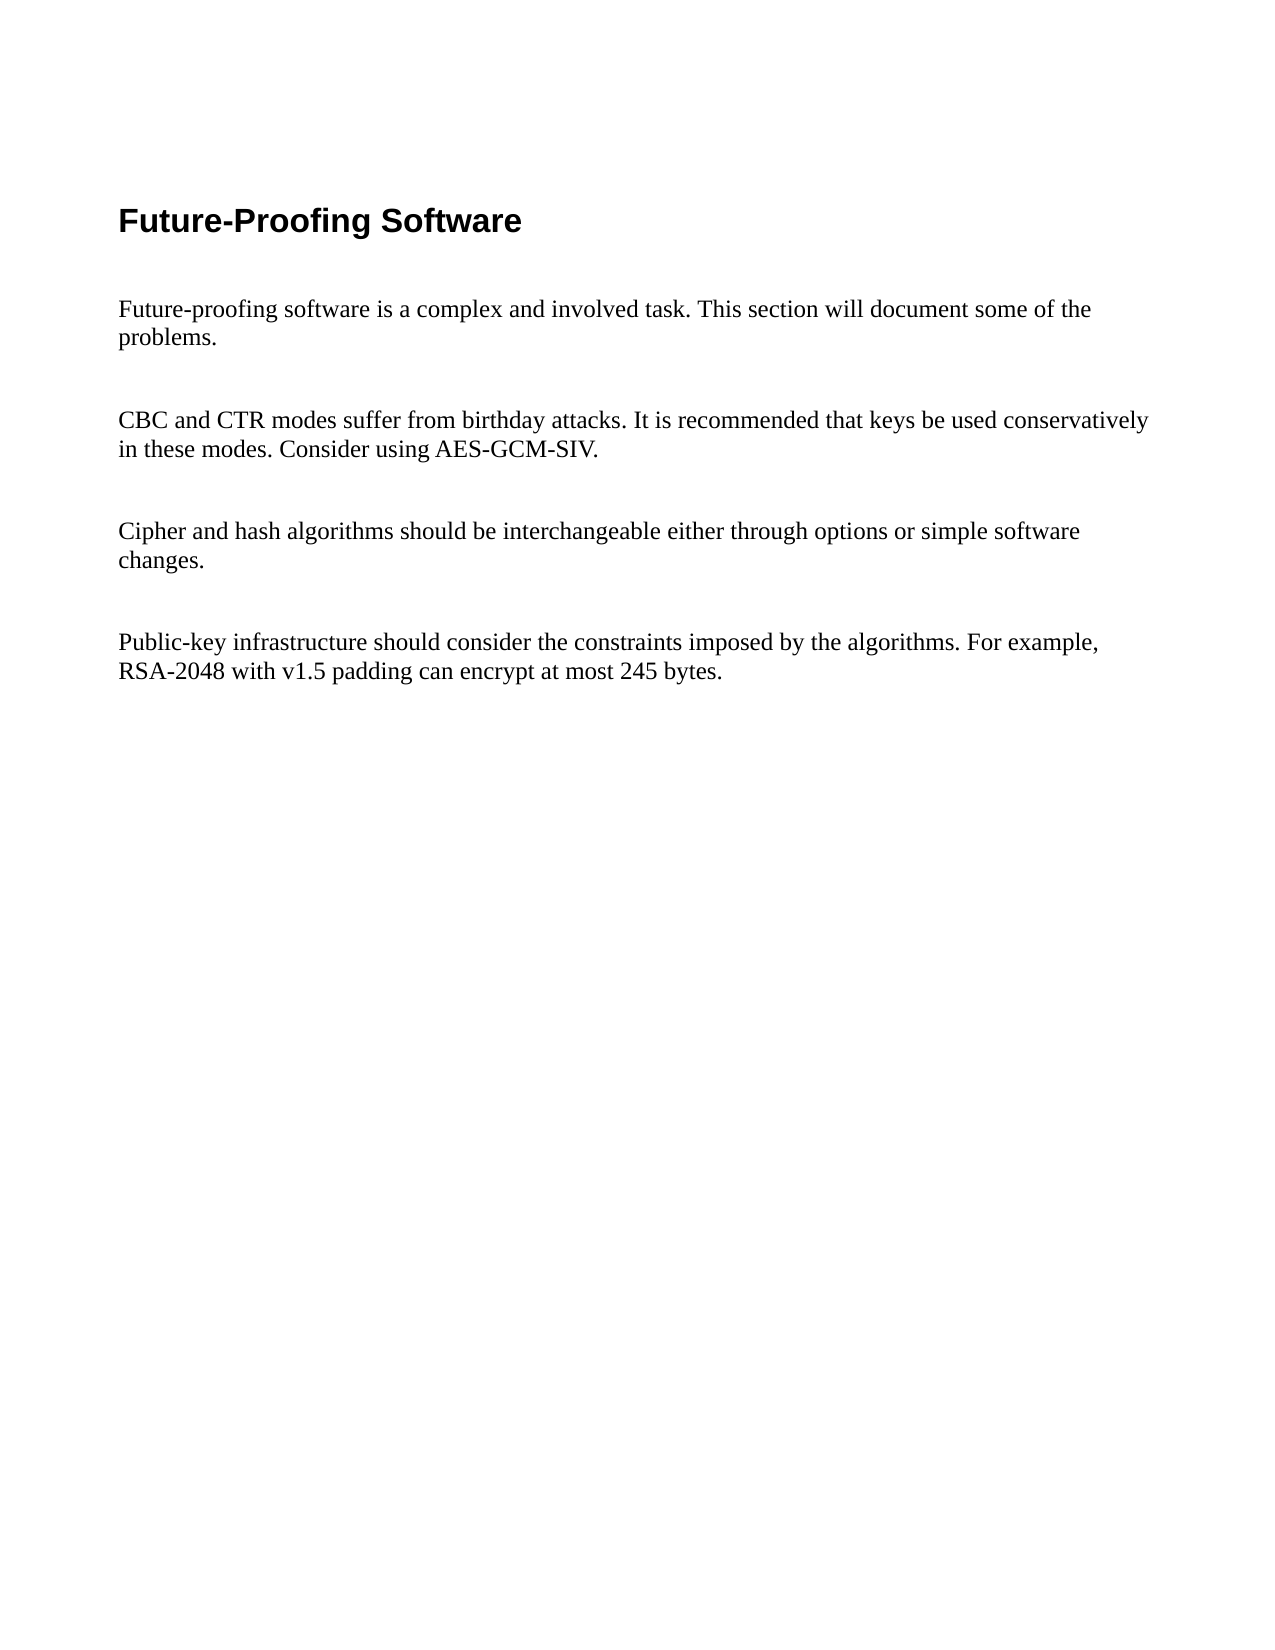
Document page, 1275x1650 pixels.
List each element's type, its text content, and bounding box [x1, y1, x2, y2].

text CBC and CTR modes suffer from birthday attacks. It is recommended that keys be used conservatively in these modes. Consider using AES-GCM-SIV. [118, 405, 1157, 462]
text Cipher and hash algorithms should be interchangeable either through options or simple software changes. [118, 516, 1157, 574]
text Future-proofing software is a complex and involved task. This section will document some of the problems. [118, 294, 1157, 351]
text Public-key infrastructure should consider the constraints imposed by the algorithms. For example, RSA-2048 with v1.5 padding can encrypt at most 245 bytes. [118, 627, 1157, 685]
subtitle Future-Proofing Software [118, 201, 1157, 240]
